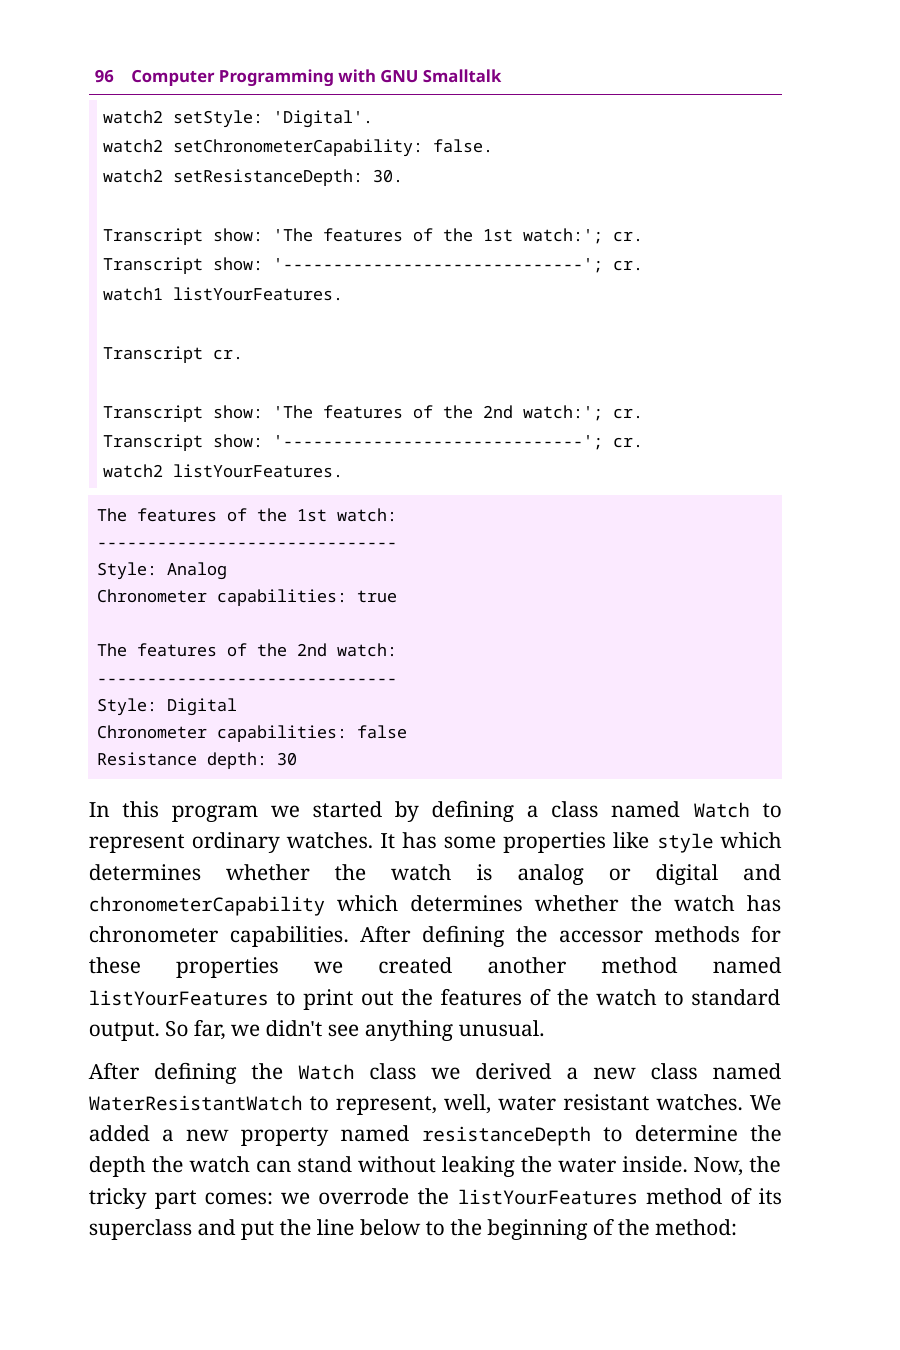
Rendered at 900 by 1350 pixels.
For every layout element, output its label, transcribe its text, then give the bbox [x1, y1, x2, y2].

text After defining the Watch class we derived a new class named WaterResistantWatch to represent, well, water resistant watches. We added a new property named resistanceDepth to determine the depth the watch can stand without leaking the water inside. Now, the tricky part comes: we overrode the listYourFeatures method of its superclass and put the line below to the beginning of the method: [88, 1057, 782, 1242]
text watch2 setStyle: 'Digital'. watch2 setChronometerCapability: false. watch2 setResistanceDepth: 30. Transcript show: 'The features of the 1st watch:'; cr. Transcript show: '------------------------------'; cr. watch1 listYourFeatures. Transcript cr. Transcript show: 'The features of the 2nd watch:'; cr. Transcript show: '------------------------------'; cr. watch2 listYourFeatures. [97, 100, 782, 488]
text The features of the 1st watch: ------------------------------ Style: Analog Chronometer capabilities: true The features of the 2nd watch: ------------------------------ Style: Digital Chronometer capabilities: false Resistance depth: 30 [97, 503, 773, 771]
text In this program we started by defining a class named Watch to represent ordinary watches. It has some properties like style which determines whether the watch is analog or digital and chronometerCapability which determines whether the watch has chronometer capabilities. After defining the accessor methods for these properties we created another method named listYourFeatures to print out the features of the watch to standard output. So far, we didn't see anything unusual. [88, 795, 782, 1042]
